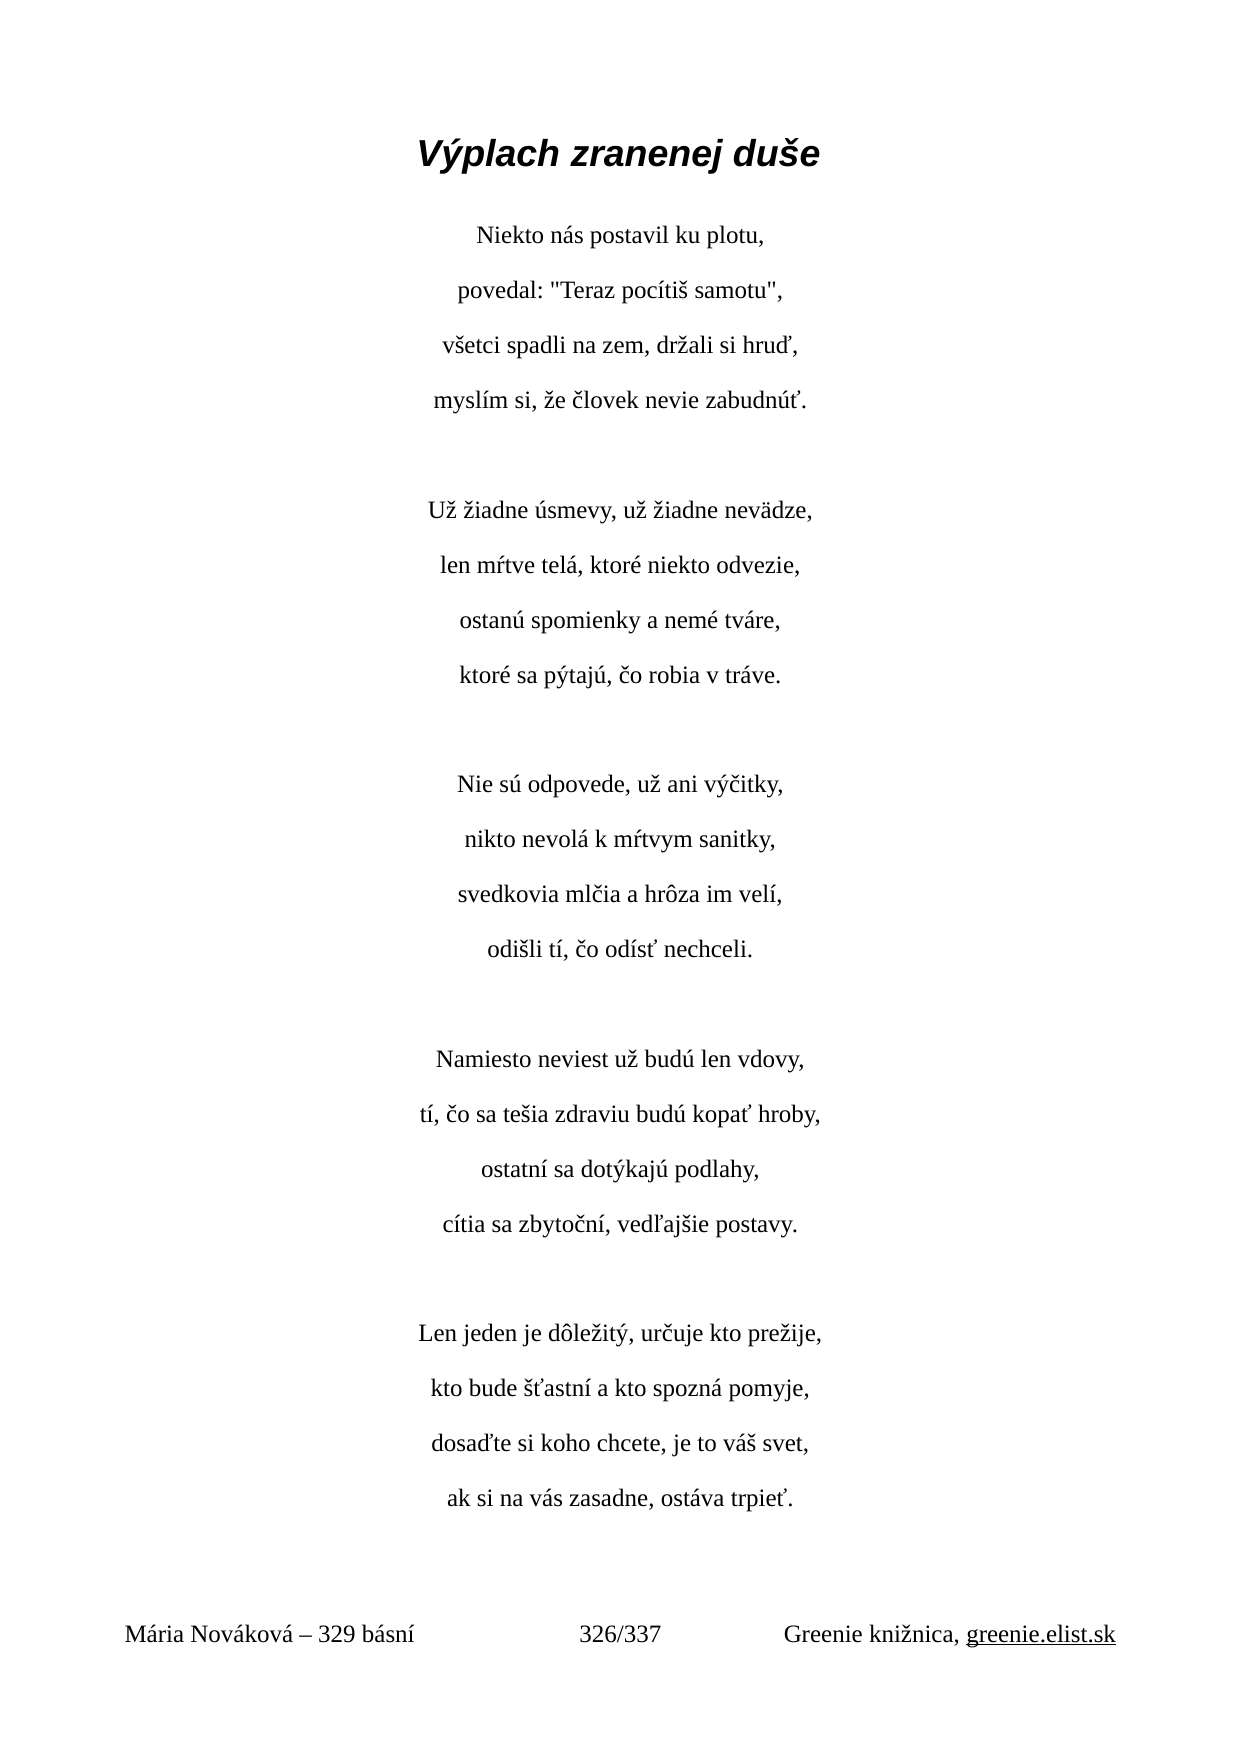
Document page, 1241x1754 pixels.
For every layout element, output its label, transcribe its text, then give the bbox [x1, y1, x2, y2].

text ostanú spomienky a nemé tváre, [106, 605, 1134, 633]
text povedal: "Teraz pocítiš samotu", [106, 275, 1134, 304]
text ktoré sa pýtajú, čo robia v tráve. [106, 660, 1134, 688]
text dosaďte si koho chcete, je to váš svet, [106, 1428, 1134, 1457]
text tí, čo sa tešia zdraviu budú kopať hroby, [106, 1099, 1134, 1128]
text len mŕtve telá, ktoré niekto odvezie, [106, 550, 1134, 579]
text cítia sa zbytoční, vedľajšie postavy. [106, 1209, 1134, 1237]
text myslím si, že človek nevie zabudnúť. [106, 385, 1134, 414]
text Len jeden je dôležitý, určuje kto prežije, [106, 1318, 1134, 1347]
text Namiesto neviest už budú len vdovy, [106, 1044, 1134, 1073]
subtitle Výplach zranenej duše [106, 131, 1134, 174]
text Niekto nás postavil ku plotu, [106, 221, 1134, 249]
text Nie sú odpovede, už ani výčitky, [106, 769, 1134, 798]
text kto bude šťastní a kto spozná pomyje, [106, 1373, 1134, 1402]
text všetci spadli na zem, držali si hruď, [106, 330, 1134, 359]
text ostatní sa dotýkajú podlahy, [106, 1154, 1134, 1182]
text odišli tí, čo odísť nechceli. [106, 934, 1134, 963]
text svedkovia mlčia a hrôza im velí, [106, 879, 1134, 908]
text Už žiadne úsmevy, už žiadne nevädze, [106, 495, 1134, 524]
text ak si na vás zasadne, ostáva trpieť. [106, 1483, 1134, 1512]
text nikto nevolá k mŕtvym sanitky, [106, 824, 1134, 853]
